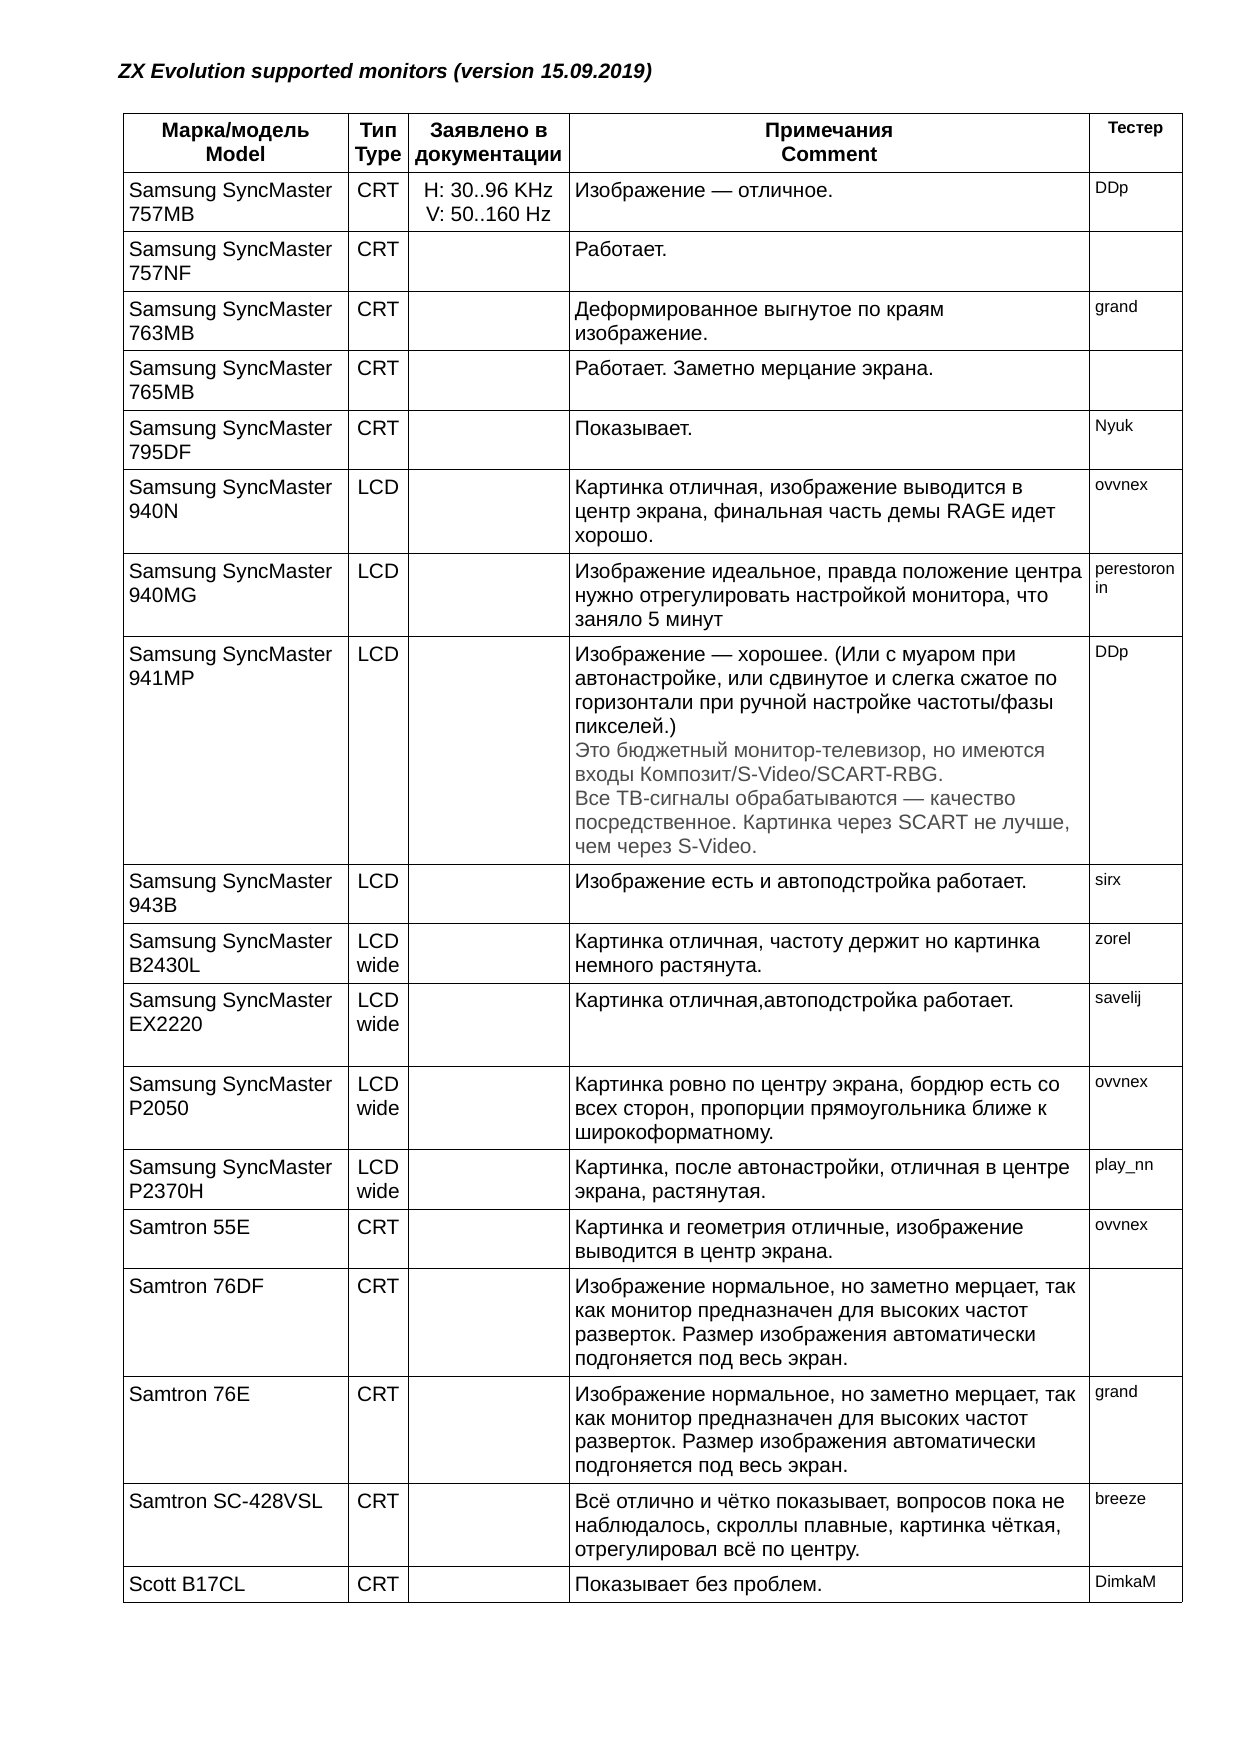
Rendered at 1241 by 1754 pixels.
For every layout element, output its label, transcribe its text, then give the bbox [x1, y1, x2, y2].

table_cell Samtron 76DF [124, 1269, 348, 1376]
table_cell [409, 984, 569, 1066]
table_cell H: 30..96 KHz V: 50..160 Hz [409, 173, 569, 231]
table_cell play_nn [1090, 1150, 1182, 1209]
table_cell LCD [349, 865, 408, 923]
table_cell [409, 1269, 569, 1376]
table_cell Samsung SyncMaster 795DF [124, 411, 348, 469]
table_cell savelij [1090, 984, 1182, 1066]
table_cell Изображение есть и автоподстройка работает. [570, 865, 1089, 923]
table_cell [409, 1067, 569, 1149]
table_cell DDp [1090, 173, 1182, 231]
table_cell perestoronin [1090, 554, 1182, 636]
table_cell Изображение нормальное, но заметно мерцает, так как монитор предназначен для высоких частот разверток. Размер изображения автоматически подгоняется под весь экран. [570, 1269, 1089, 1376]
table_cell Работает. [570, 232, 1089, 291]
table_cell LCD [349, 554, 408, 636]
table_cell [409, 1210, 569, 1268]
table_cell [1090, 232, 1182, 291]
table_cell LCD [349, 470, 408, 553]
table_cell Картинка ровно по центру экрана, бордюр есть со всех сторон, пропорции прямоугольника ближе к широкоформатному. [570, 1067, 1089, 1149]
table_cell [409, 1484, 569, 1566]
table_cell [409, 554, 569, 636]
table_cell CRT [349, 1269, 408, 1376]
table_cell LCD wide [349, 1067, 408, 1149]
table_cell CRT [349, 1377, 408, 1483]
table_header Тестер [1090, 114, 1182, 172]
table_cell LCD wide [349, 924, 408, 982]
table_cell [409, 1567, 569, 1602]
table_cell Картинка отличная, изображение выводится в центр экрана, финальная часть демы RAGE идет хорошо. [570, 470, 1089, 553]
table_cell [409, 411, 569, 469]
table_cell Samsung SyncMaster P2370H [124, 1150, 348, 1209]
table_cell Работает. Заметно мерцание экрана. [570, 351, 1089, 410]
table_cell Изображение — хорошее. (Или с муаром при автонастройке, или сдвинутое и слегка сжатое по горизонтали при ручной настройке частоты/фазы пикселей.) Это бюджетный монитор-телевизор, но имеются входы Композит/S-Video/SCART-RBG. Все ТВ-сигналы обрабатываются — качество посредственное. Картинка через SCART не лучше, чем через S-Video. [570, 637, 1089, 863]
table_cell zorel [1090, 924, 1182, 982]
table_cell Изображение — отличное. [570, 173, 1089, 231]
table_cell LCD wide [349, 1150, 408, 1209]
table_cell [409, 924, 569, 982]
table_cell Samsung SyncMaster B2430L [124, 924, 348, 982]
table_cell Показывает. [570, 411, 1089, 469]
table_header Марка/модель Model [124, 114, 348, 172]
table_cell DDp [1090, 637, 1182, 863]
table_cell CRT [349, 351, 408, 410]
table_cell Samtron 76E [124, 1377, 348, 1483]
table_cell Samsung SyncMaster 940MG [124, 554, 348, 636]
table_cell [409, 865, 569, 923]
table_cell [409, 1377, 569, 1483]
table_cell Картинка отличная, частоту держит но картинка немного растянута. [570, 924, 1089, 982]
table_cell CRT [349, 173, 408, 231]
table_cell CRT [349, 1210, 408, 1268]
table_cell [409, 1150, 569, 1209]
table_cell LCD wide [349, 984, 408, 1066]
table_cell [409, 292, 569, 350]
table_cell LCD [349, 637, 408, 863]
table_cell CRT [349, 411, 408, 469]
table_cell Samsung SyncMaster 765MB [124, 351, 348, 410]
table_cell Samsung SyncMaster 763MB [124, 292, 348, 350]
table_cell Картинка отличная,автоподстройка работает. [570, 984, 1089, 1066]
table_header Заявлено в документации [409, 114, 569, 172]
table_cell CRT [349, 232, 408, 291]
table_cell Samsung SyncMaster 757MB [124, 173, 348, 231]
table_cell grand [1090, 1377, 1182, 1483]
table_cell [409, 351, 569, 410]
table_cell Nyuk [1090, 411, 1182, 469]
table_cell Картинка и геометрия отличные, изображение выводится в центр экрана. [570, 1210, 1089, 1268]
table_cell [409, 232, 569, 291]
table_header Примечания Comment [570, 114, 1089, 172]
table_cell ovvnex [1090, 470, 1182, 553]
table_cell Всё отлично и чётко показывает, вопросов пока не наблюдалось, скроллы плавные, картинка чёткая, отрегулировал всё по центру. [570, 1484, 1089, 1566]
table_cell Samtron SC-428VSL [124, 1484, 348, 1566]
table_cell Изображение идеальное, правда положение центра нужно отрегулировать настройкой монитора, что заняло 5 минут [570, 554, 1089, 636]
table_cell [1090, 1269, 1182, 1376]
table_cell ovvnex [1090, 1210, 1182, 1268]
table_cell [409, 637, 569, 863]
table_cell Samtron 55E [124, 1210, 348, 1268]
table_cell Samsung SyncMaster 940N [124, 470, 348, 553]
table_cell DimkaM [1090, 1567, 1182, 1602]
table_cell ovvnex [1090, 1067, 1182, 1149]
table_cell [409, 470, 569, 553]
table_cell Samsung SyncMaster 941MP [124, 637, 348, 863]
table_cell [1090, 351, 1182, 410]
table_cell Samsung SyncMaster P2050 [124, 1067, 348, 1149]
table_cell Картинка, после автонастройки, отличная в центре экрана, растянутая. [570, 1150, 1089, 1209]
table_cell CRT [349, 1567, 408, 1602]
table_cell grand [1090, 292, 1182, 350]
table_cell Показывает без проблем. [570, 1567, 1089, 1602]
table_cell Scott B17CL [124, 1567, 348, 1602]
table_cell Изображение нормальное, но заметно мерцает, так как монитор предназначен для высоких частот разверток. Размер изображения автоматически подгоняется под весь экран. [570, 1377, 1089, 1483]
table_cell sirx [1090, 865, 1182, 923]
table_cell Samsung SyncMaster EX2220 [124, 984, 348, 1066]
table_cell Деформированное выгнутое по краям изображение. [570, 292, 1089, 350]
table_header Тип Type [349, 114, 408, 172]
table_cell Samsung SyncMaster 943B [124, 865, 348, 923]
table_cell Samsung SyncMaster 757NF [124, 232, 348, 291]
table_cell breeze [1090, 1484, 1182, 1566]
table_cell CRT [349, 292, 408, 350]
table_cell CRT [349, 1484, 408, 1566]
